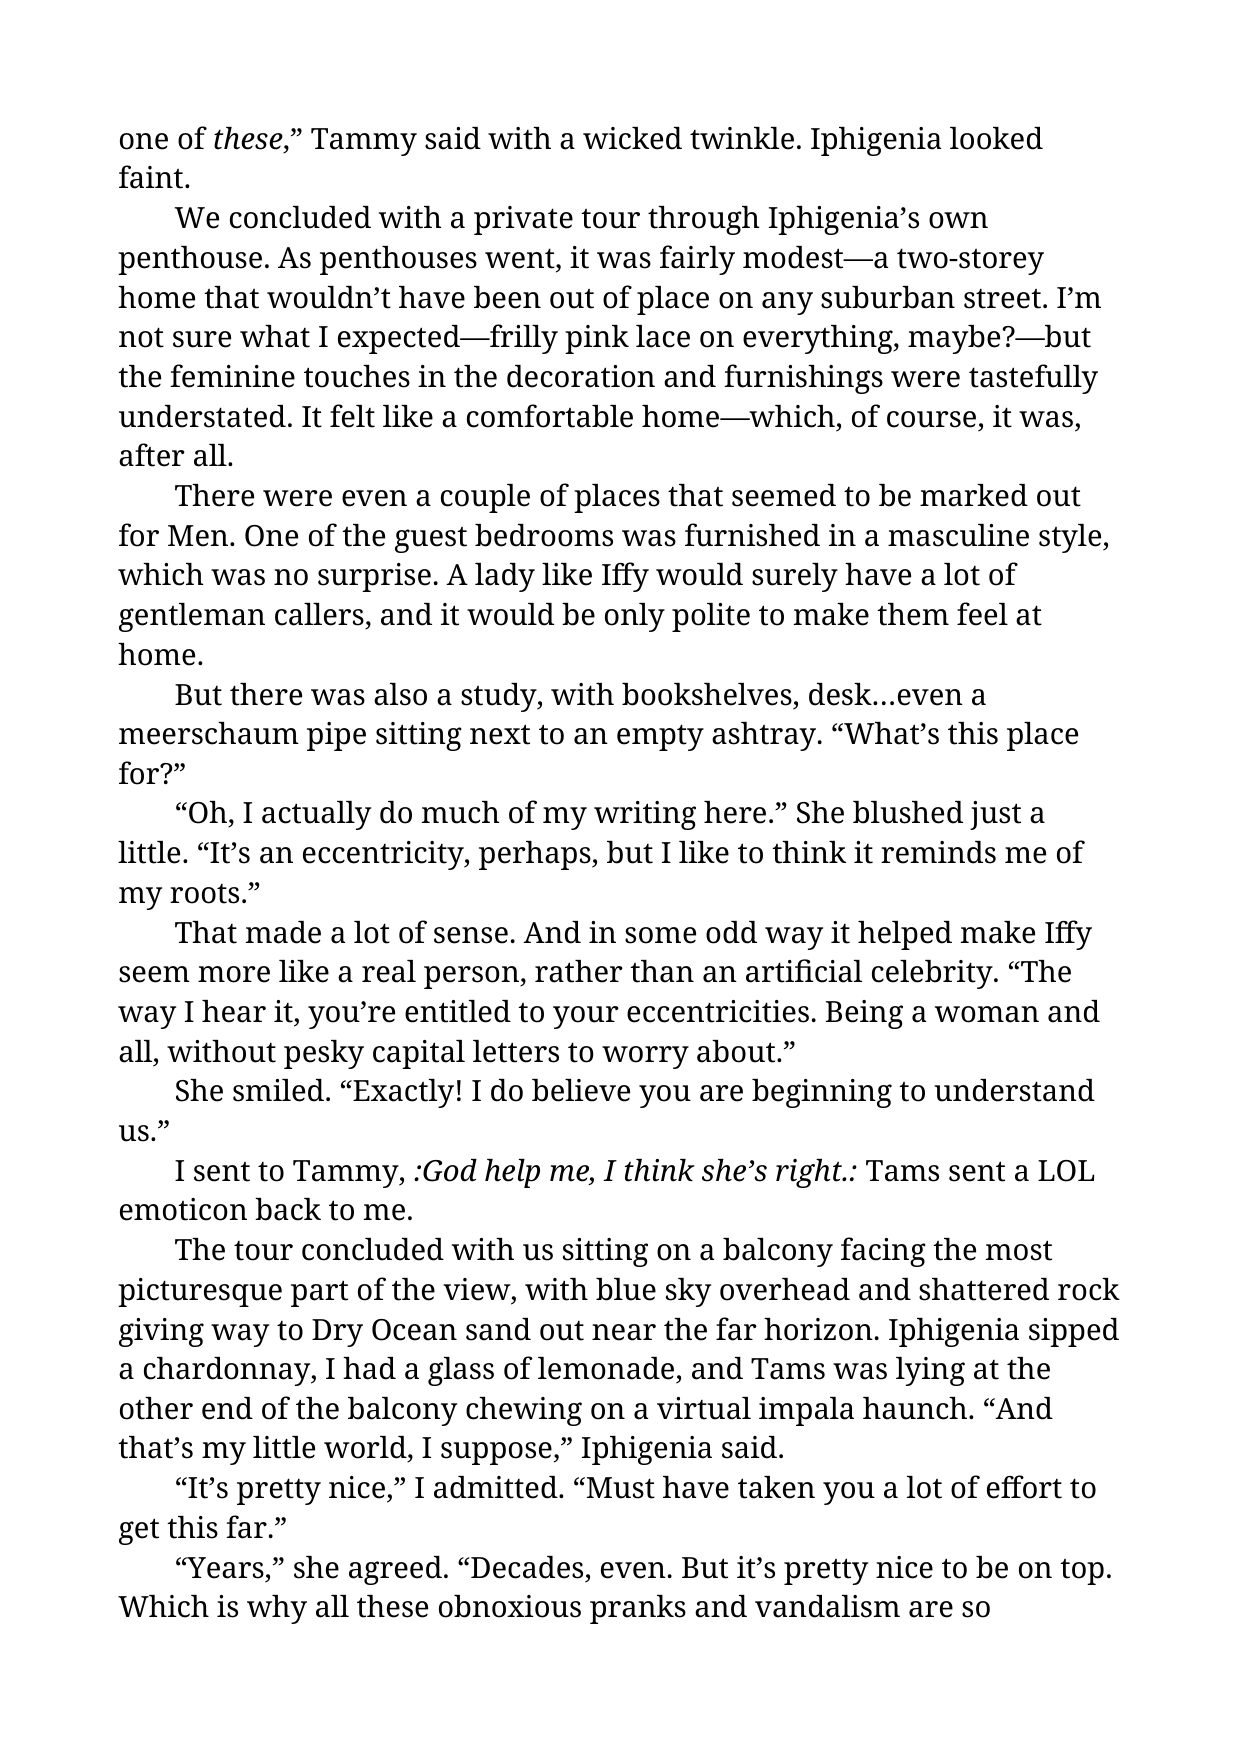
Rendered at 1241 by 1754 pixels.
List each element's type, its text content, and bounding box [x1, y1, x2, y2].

text That made a lot of sense. And in some odd way it helped make Iffy seem more like a real person, rather than an artificial celebrity. “The way I hear it, you’re entitled to your eccentricities. Being a woman and all, without pesky capital letters to worry about.” [118, 912, 1122, 1071]
text “Oh, I actually do much of my writing here.” She blushed just a little. “It’s an eccentricity, perhaps, but I like to think it reminds me of my roots.” [118, 793, 1122, 912]
text There were even a couple of places that seemed to be marked out for Men. One of the guest bedrooms was furnished in a masculine style, which was no surprise. A lady like Iffy would surely have a lot of gentleman callers, and it would be only polite to make them feel at home. [118, 475, 1122, 674]
text I sent to Tammy, :God help me, I think she’s right.: Tams sent a LOL emoticon back to me. [118, 1150, 1122, 1229]
text “Years,” she agreed. “Decades, even. But it’s pretty nice to be on top. Which is why all these obnoxious pranks and vandalism are so [118, 1547, 1122, 1626]
text She smiled. “Exactly! I do believe you are beginning to understand us.” [118, 1071, 1122, 1150]
text one of these,” Tammy said with a wicked twinkle. Iphigenia looked faint. [118, 118, 1122, 197]
text We concluded with a private tour through Iphigenia’s own penthouse. As penthouses went, it was fairly modest—a two-storey home that wouldn’t have been out of place on any suburban street. I’m not sure what I expected—frilly pink lace on everything, maybe?—but the feminine touches in the decoration and furnishings were tastefully understated. It felt like a comfortable home—which, of course, it was, after all. [118, 197, 1122, 475]
text But there was also a study, with bookshelves, desk…even a meerschaum pipe sitting next to an empty ashtray. “What’s this place for?” [118, 674, 1122, 793]
text The tour concluded with us sitting on a balcony facing the most picturesque part of the view, with blue sky overhead and shattered rock giving way to Dry Ocean sand out near the far horizon. Iphigenia sipped a chardonnay, I had a glass of lemonade, and Tams was lying at the other end of the balcony chewing on a virtual impala haunch. “And that’s my little world, I suppose,” Iphigenia said. [118, 1229, 1122, 1467]
text “It’s pretty nice,” I admitted. “Must have taken you a lot of effort to get this far.” [118, 1467, 1122, 1547]
